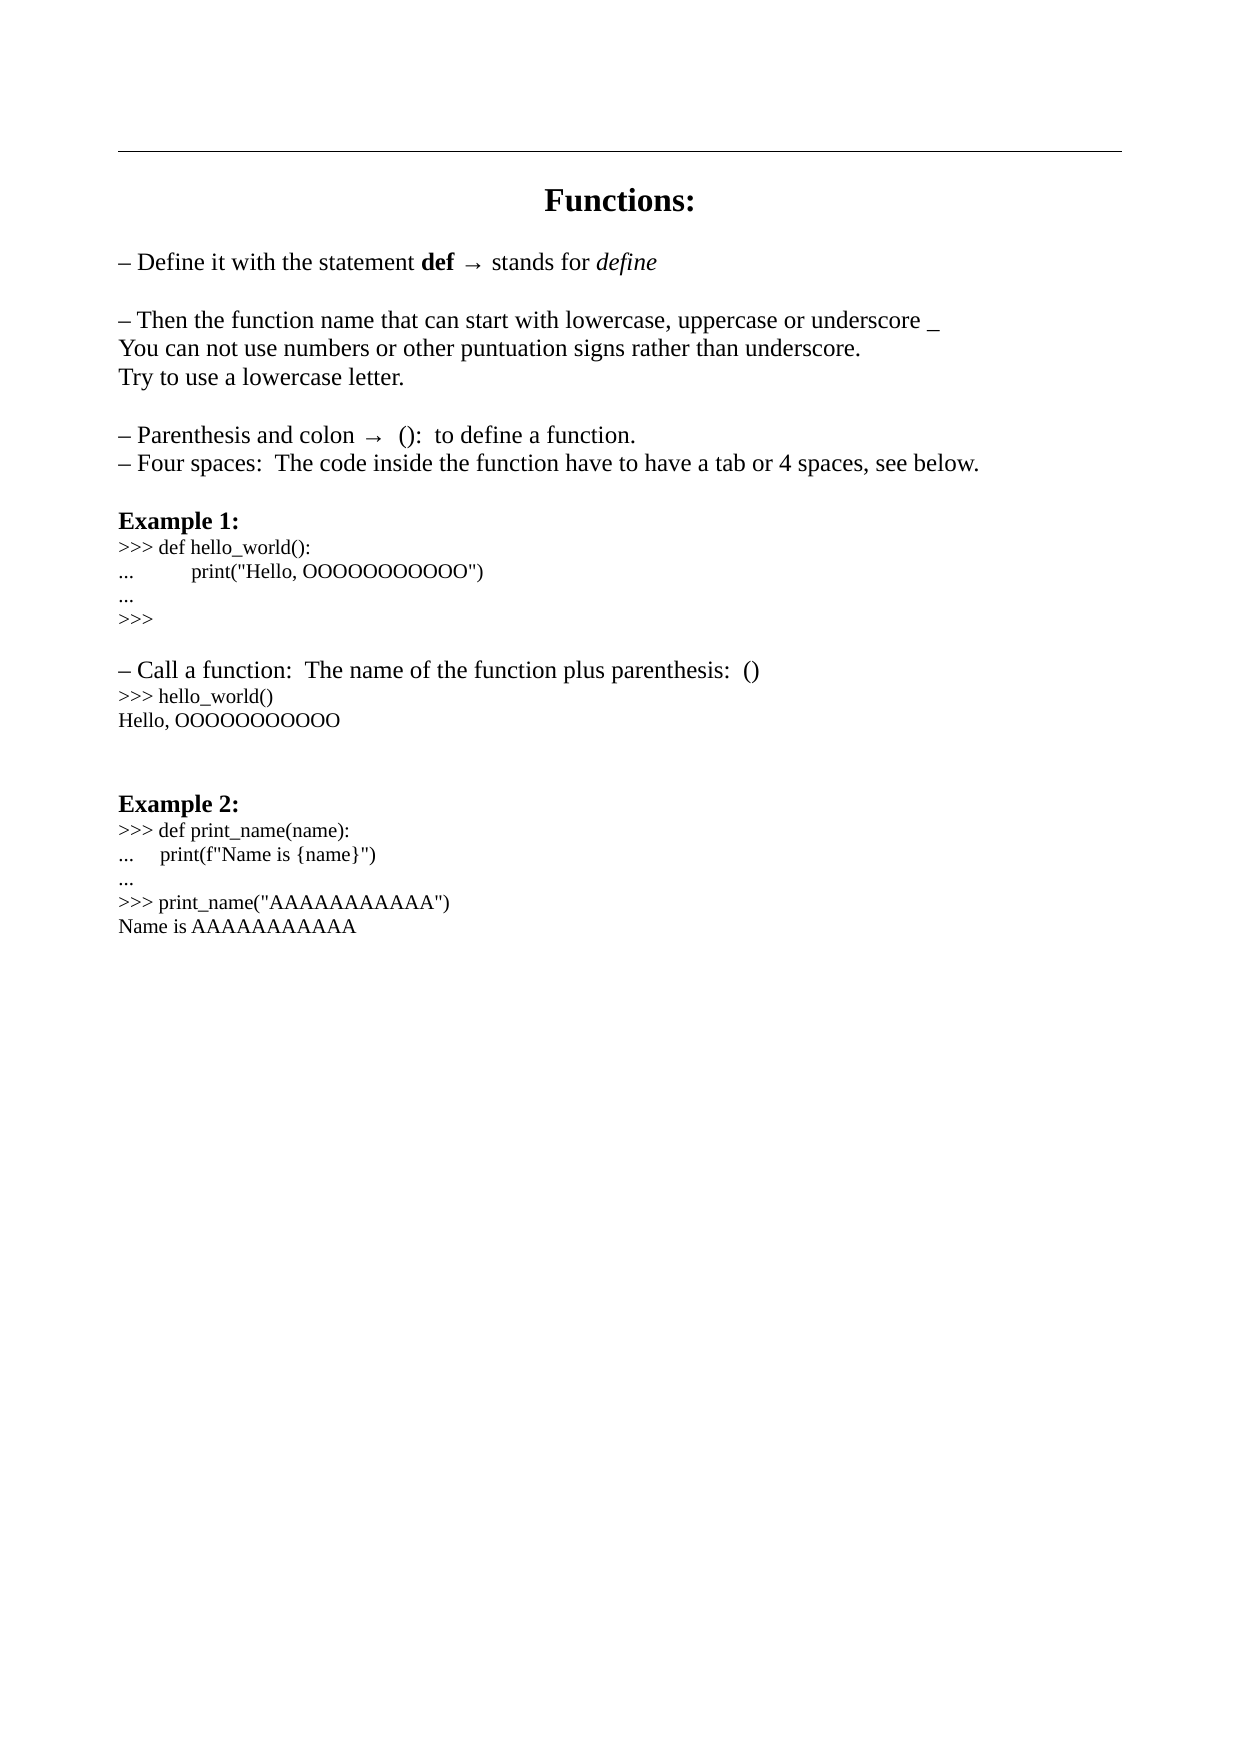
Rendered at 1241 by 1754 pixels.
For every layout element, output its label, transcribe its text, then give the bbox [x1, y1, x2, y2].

text Hello, OOOOOOOOOOO [118, 708, 1122, 732]
text >>> [118, 607, 1122, 631]
text >>> def hello_world(): [118, 535, 1122, 559]
text ... print(f"Name is {name}") [118, 842, 1122, 866]
text ... [118, 866, 1122, 890]
text – Define it with the statement def → stands for define [118, 247, 1122, 276]
text Example 2: [118, 789, 1122, 818]
text >>> def print_name(name): [118, 818, 1122, 842]
text ... print("Hello, OOOOOOOOOOO") [118, 559, 1122, 583]
text – Call a function: The name of the function plus parenthesis: () [118, 655, 1122, 684]
text – Four spaces: The code inside the function have to have a tab or 4 spaces, see below. [118, 448, 1122, 477]
text – Then the function name that can start with lowercase, uppercase or underscore _ [118, 305, 1122, 333]
text You can not use numbers or other puntuation signs rather than underscore. [118, 333, 1122, 362]
text >>> hello_world() [118, 684, 1122, 708]
text ... [118, 583, 1122, 607]
text >>> print_name("AAAAAAAAAAA") [118, 890, 1122, 914]
text Functions: [118, 180, 1122, 218]
text – Parenthesis and colon → (): to define a function. [118, 420, 1122, 448]
text Name is AAAAAAAAAAA [118, 914, 1122, 938]
text Try to use a lowercase letter. [118, 362, 1122, 391]
text Example 1: [118, 506, 1122, 535]
